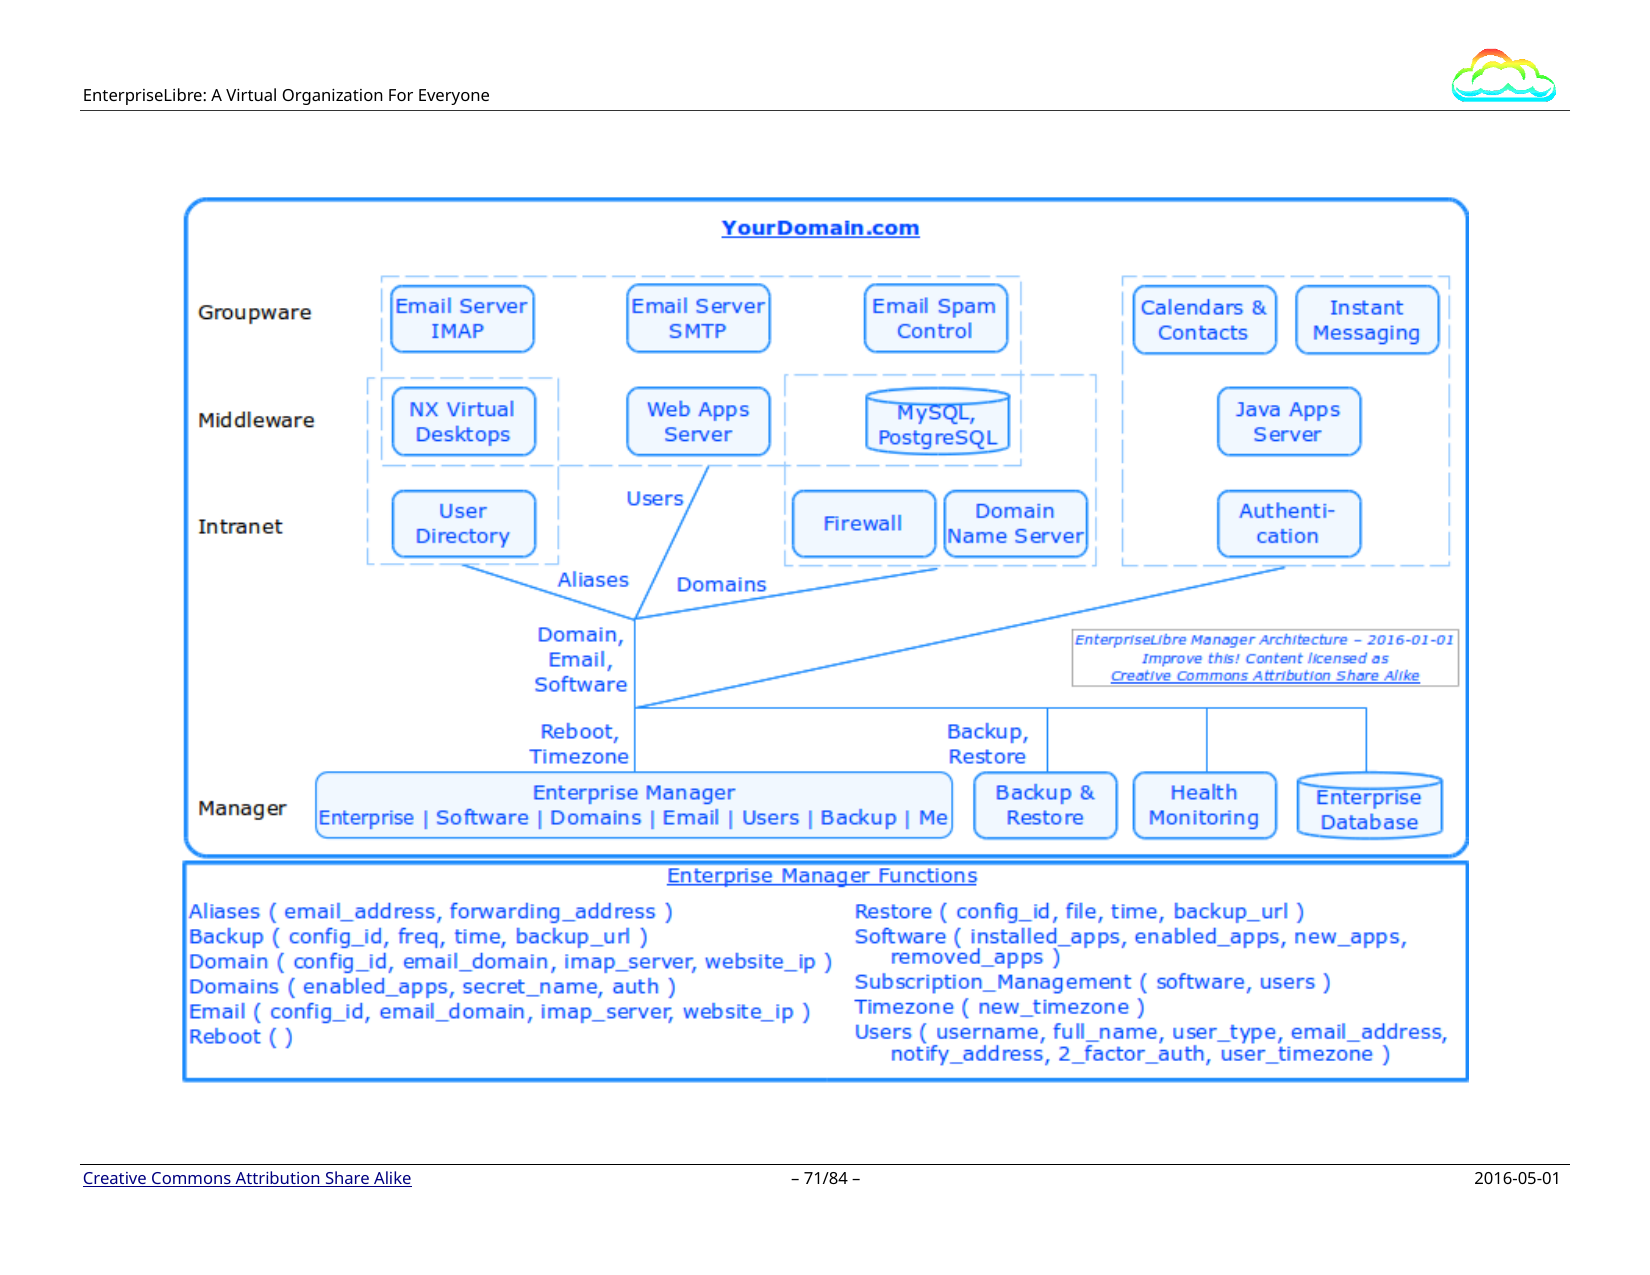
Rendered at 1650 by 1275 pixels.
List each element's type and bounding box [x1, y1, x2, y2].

picture [181, 196, 1469, 1086]
picture [1451, 47, 1557, 102]
